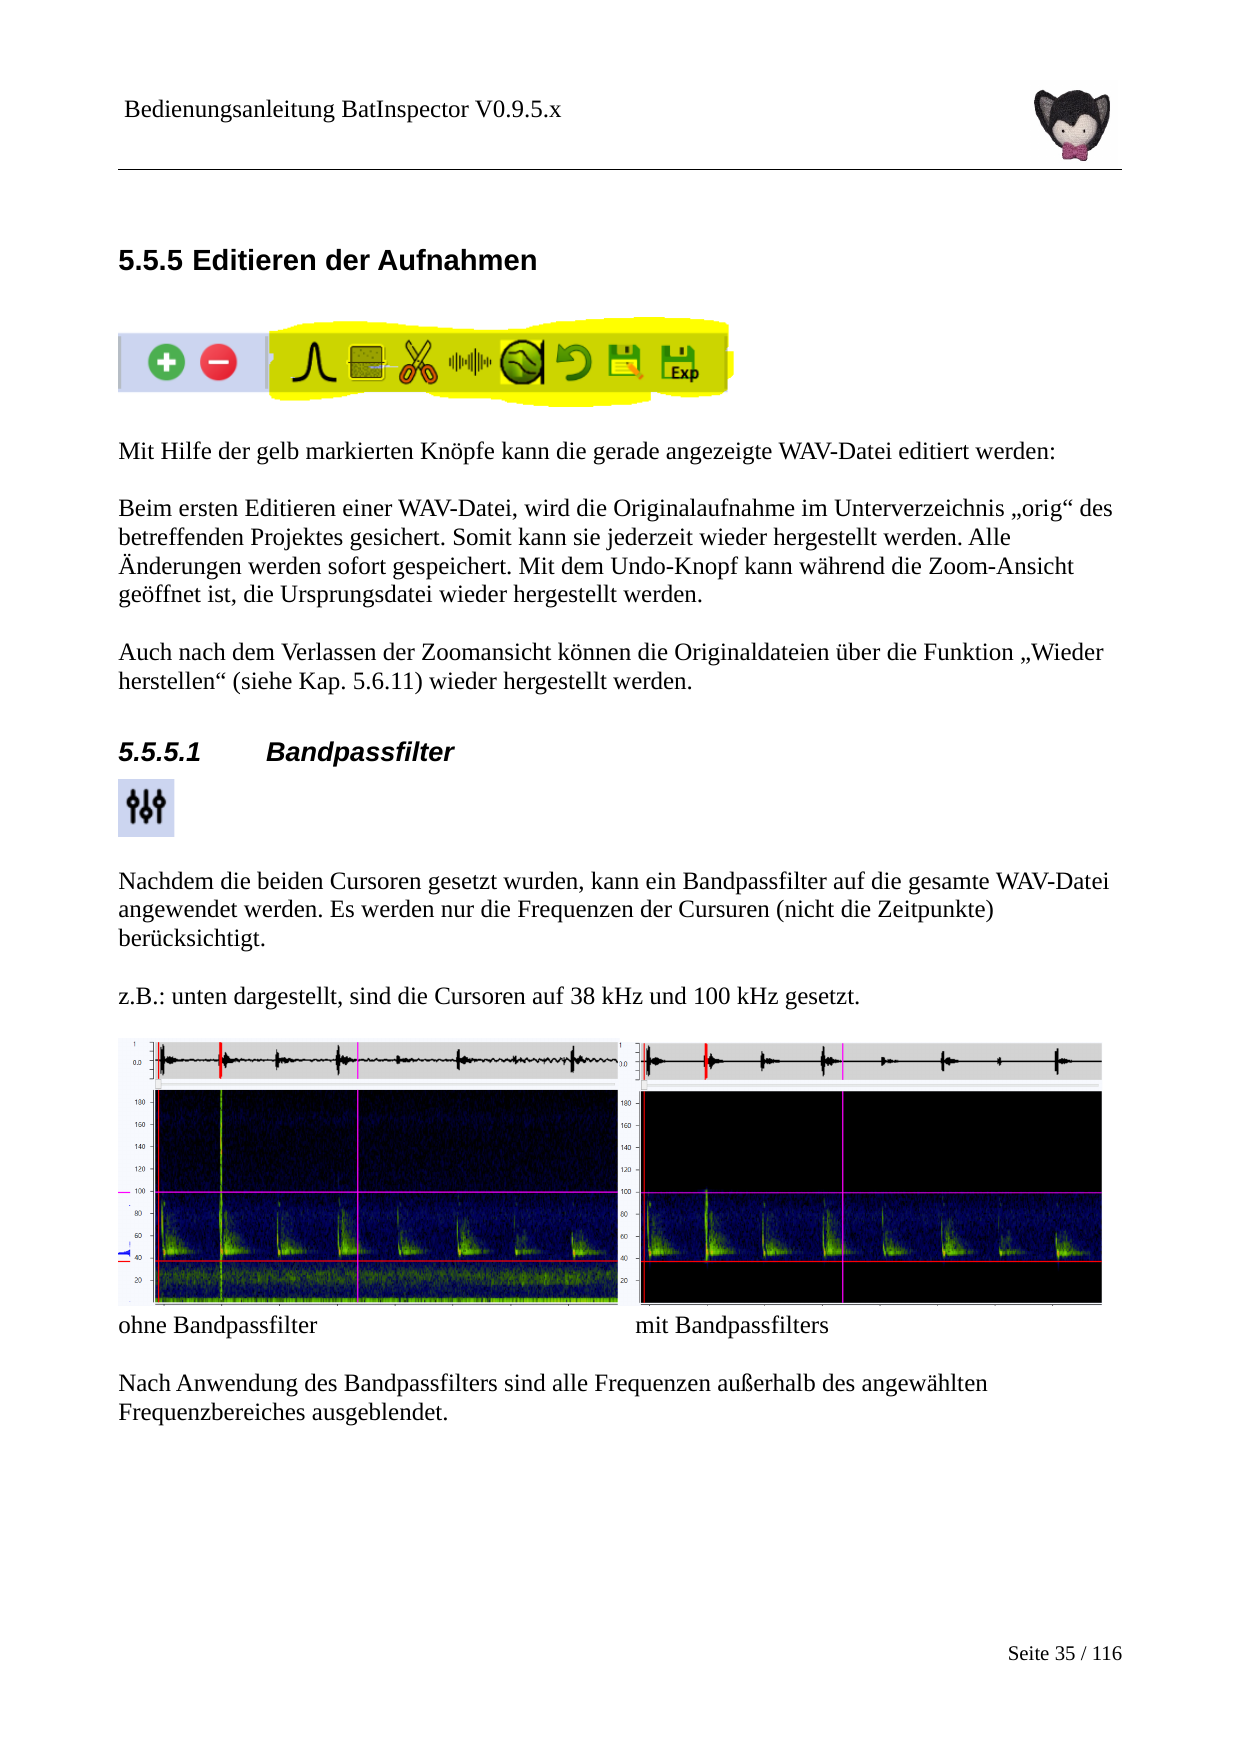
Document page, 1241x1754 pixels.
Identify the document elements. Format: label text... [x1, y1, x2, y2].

text Beim ersten Editieren einer WAV-Datei, wird die Originalaufnahme im Unterverzeichnis „orig“ des betreffenden Projektes gesichert. Somit kann sie jederzeit wieder hergestellt werden. Alle Änderungen werden sofort gespeichert. Mit dem Undo-Knopf kann während die Zoom-Ansicht geöffnet ist, die Ursprungsdatei wieder hergestellt werden. [118, 493, 1122, 608]
picture [1030, 80, 1119, 169]
subtitle Editieren der Aufnahmen [118, 243, 1122, 276]
text Mit Hilfe der gelb markierten Knöpfe kann die gerade angezeigte WAV-Datei editiert werden: [118, 436, 1122, 464]
picture [118, 317, 734, 407]
picture [118, 1038, 1103, 1306]
text Auch nach dem Verlassen der Zoomansicht können die Originaldateien über die Funktion „Wieder herstellen“ (siehe Kap. 5.6.11) wieder hergestellt werden. [118, 637, 1122, 694]
text Nach Anwendung des Bandpassfilters sind alle Frequenzen außerhalb des angewählten Frequenzbereiches ausgeblendet. [118, 1368, 1122, 1426]
text Nachdem die beiden Cursoren gesetzt wurden, kann ein Bandpassfilter auf die gesamte WAV-Datei angewendet werden. Es werden nur die Frequenzen der Cursuren (nicht die Zeitpunkte) berücksichtigt. [118, 866, 1122, 952]
subtitle Bandpassfilter [118, 736, 1122, 767]
picture [118, 779, 175, 837]
text z.B.: unten dargestellt, sind die Cursoren auf 38 kHz und 100 kHz gesetzt. [118, 981, 1122, 1009]
text ohne Bandpassfilter mit Bandpassfilters [118, 1311, 1122, 1339]
